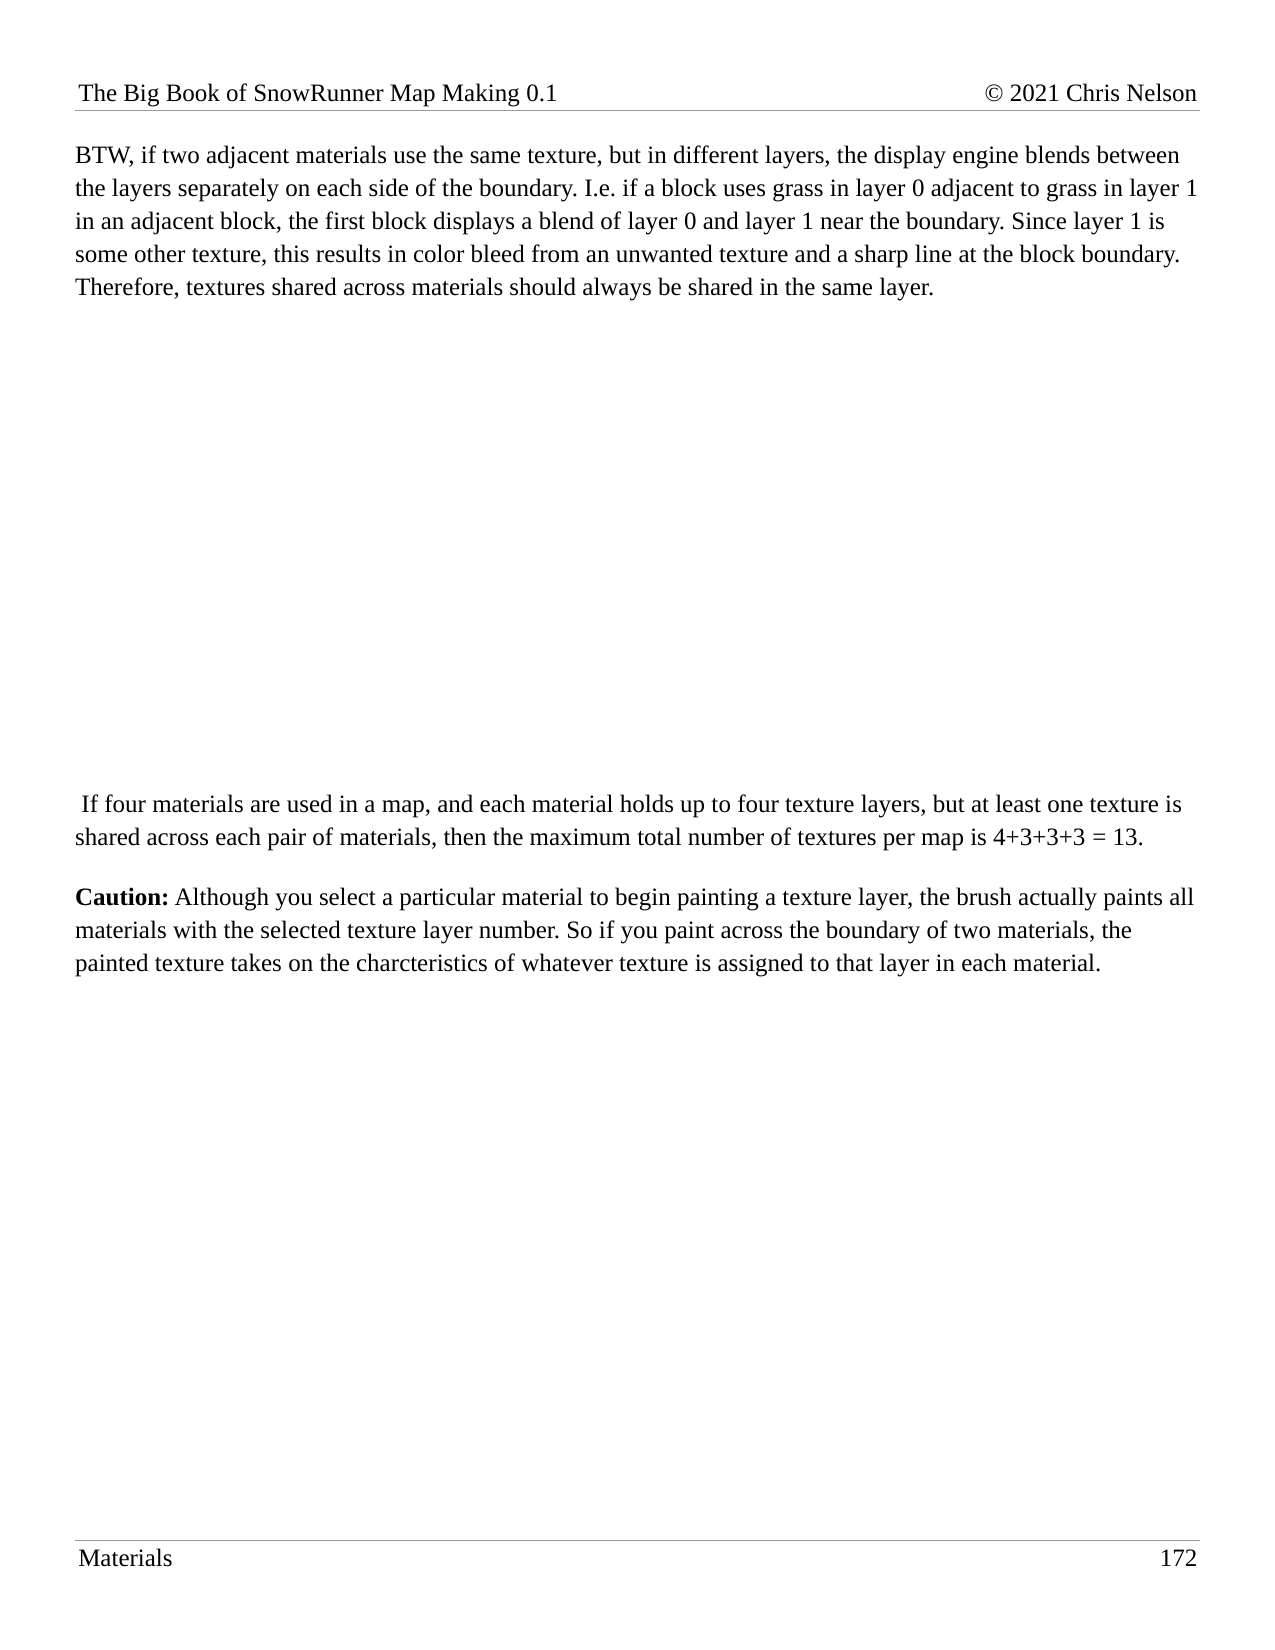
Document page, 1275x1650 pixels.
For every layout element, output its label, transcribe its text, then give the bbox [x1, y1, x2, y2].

text BTW, if two adjacent materials use the same texture, but in different layers, the display engine blends between the layers separately on each side of the boundary. I.e. if a block uses grass in layer 0 adjacent to grass in layer 1 in an adjacent block, the first block displays a blend of layer 0 and layer 1 near the boundary. Since layer 1 is some other texture, this results in color bleed from an unwanted texture and a sharp line at the block boundary. Therefore, textures shared across materials should always be shared in the same layer. [75, 140, 1200, 301]
text Caution: Although you select a particular material to begin painting a texture layer, the brush actually paints all materials with the selected texture layer number. So if you paint across the boundary of two materials, the painted texture takes on the charcteristics of whatever texture is assigned to that layer in each material. [75, 882, 1200, 977]
text If four materials are used in a map, and each material holds up to four texture layers, but at least one texture is shared across each pair of materials, then the maximum total number of textures per map is 4+3+3+3 = 13. [75, 789, 1200, 851]
